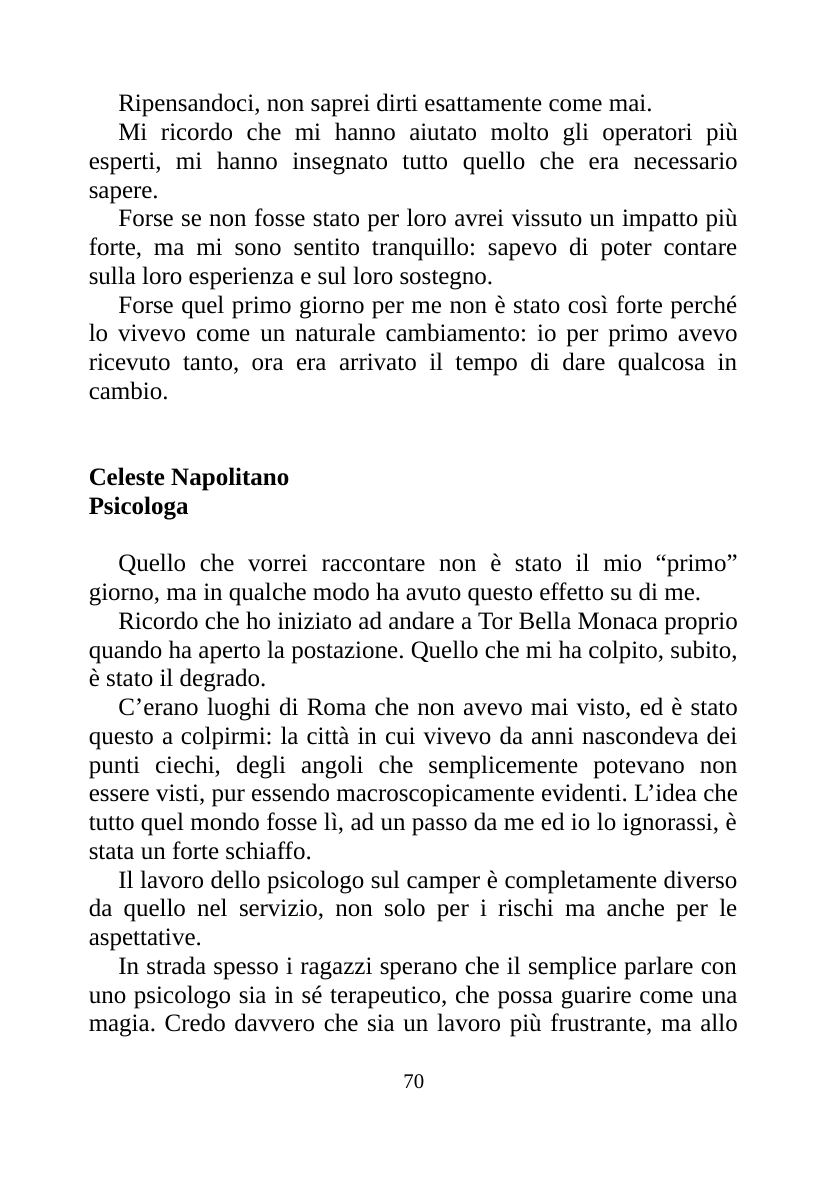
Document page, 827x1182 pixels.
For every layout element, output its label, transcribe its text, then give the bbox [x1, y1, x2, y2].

text Ripensandoci, non saprei dirti esattamente come mai. [88, 88, 738, 117]
subtitle Psicologa [88, 491, 738, 520]
text Il lavoro dello psicologo sul camper è completamente diverso da quello nel servizio, non solo per i rischi ma anche per le aspettative. [88, 865, 738, 951]
text Ricordo che ho iniziato ad andare a Tor Bella Monaca proprio quando ha aperto la postazione. Quello che mi ha colpito, subito, è stato il degrado. [88, 606, 738, 692]
text Quello che vorrei raccontare non è stato il mio “primo” giorno, ma in qualche modo ha avuto questo effetto su di me. [88, 548, 738, 606]
text Mi ricordo che mi hanno aiutato molto gli operatori più esperti, mi hanno insegnato tutto quello che era necessario sapere. [88, 117, 738, 203]
text In strada spesso i ragazzi sperano che il semplice parlare con uno psicologo sia in sé terapeutico, che possa guarire come una magia. Credo davvero che sia un lavoro più frustrante, ma allo [88, 951, 738, 1037]
subtitle Celeste Napolitano [88, 462, 738, 491]
text C’erano luoghi di Roma che non avevo mai visto, ed è stato questo a colpirmi: la città in cui vivevo da anni nascondeva dei punti ciechi, degli angoli che semplicemente potevano non essere visti, pur essendo macroscopicamente evidenti. L’idea che tutto quel mondo fosse lì, ad un passo da me ed io lo ignorassi, è stata un forte schiaffo. [88, 692, 738, 865]
text Forse se non fosse stato per loro avrei vissuto un impatto più forte, ma mi sono sentito tranquillo: sapevo di poter contare sulla loro esperienza e sul loro sostegno. [88, 203, 738, 290]
text Forse quel primo giorno per me non è stato così forte perché lo vivevo come un naturale cambiamento: io per primo avevo ricevuto tanto, ora era arrivato il tempo di dare qualcosa in cambio. [88, 290, 738, 405]
